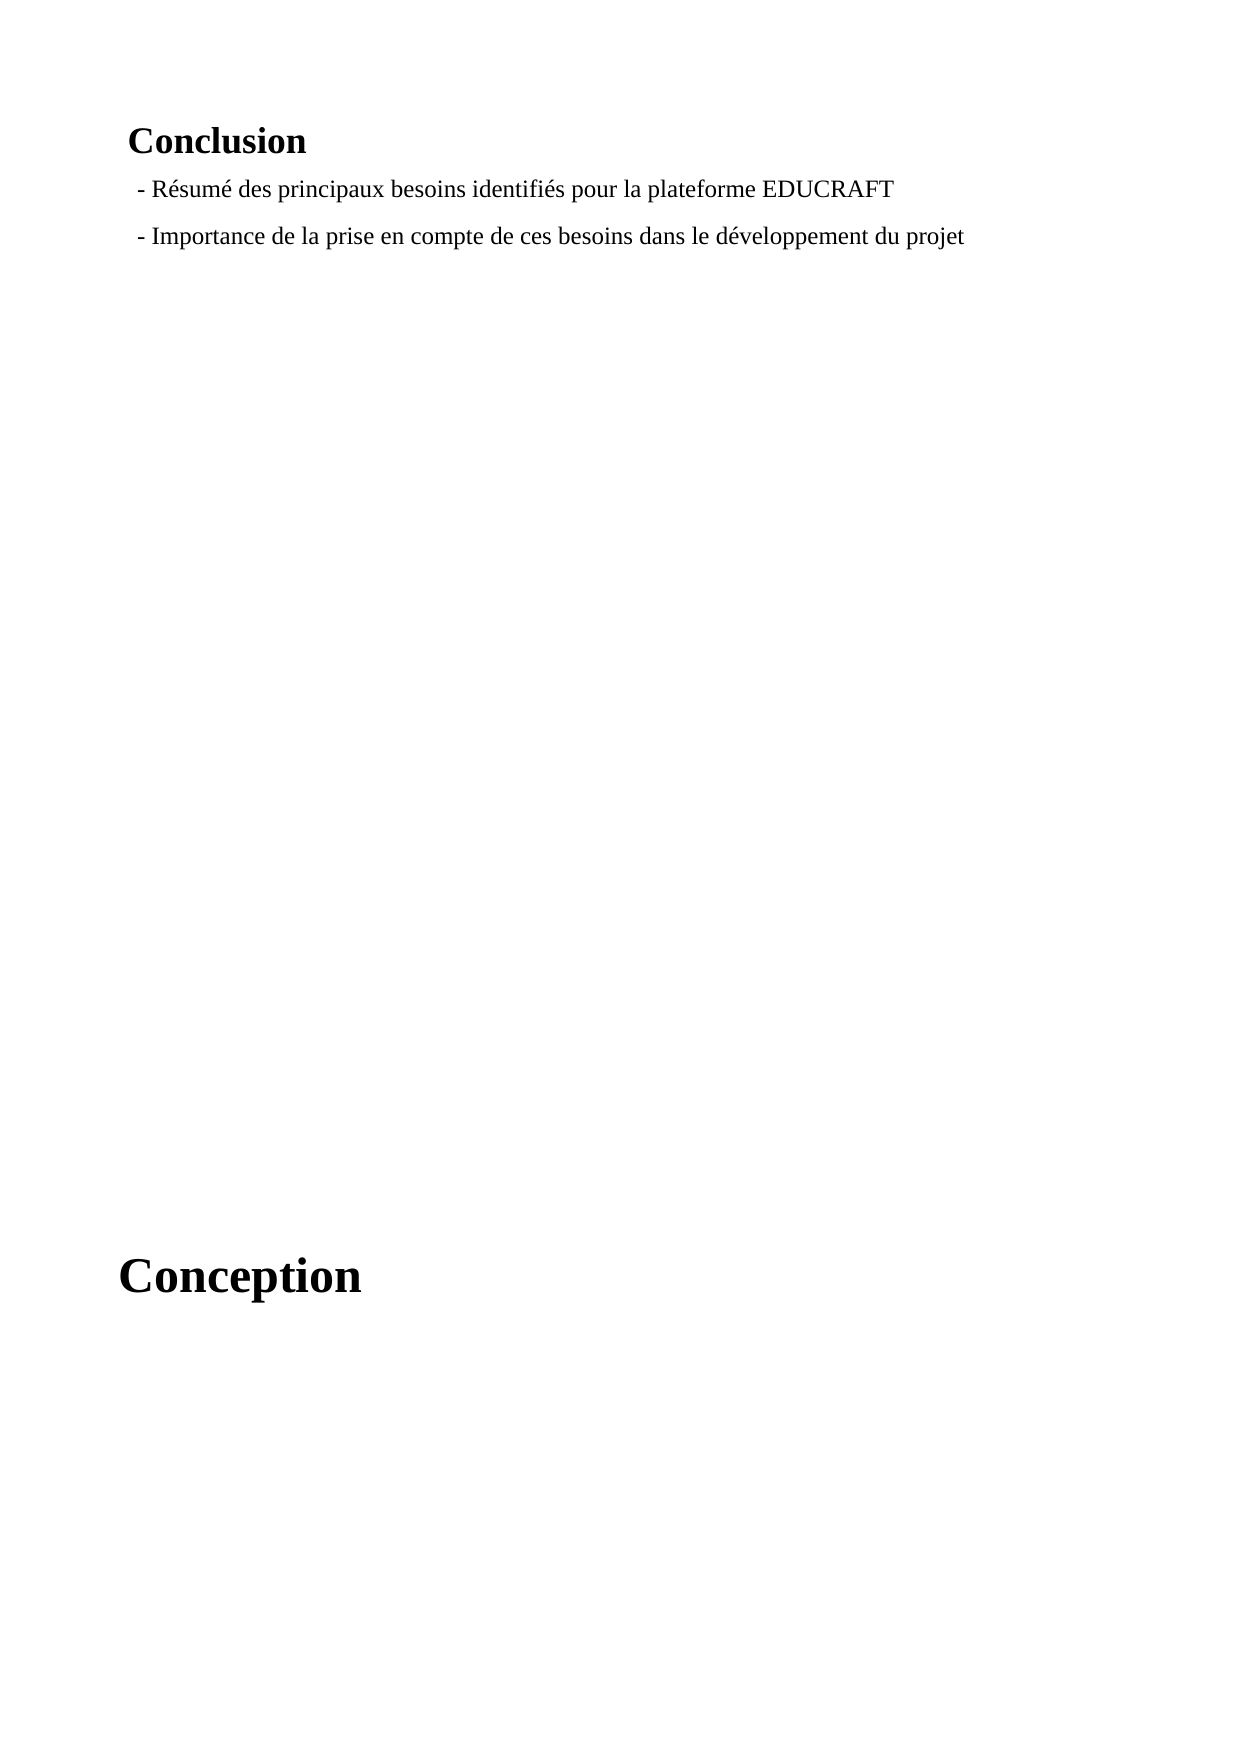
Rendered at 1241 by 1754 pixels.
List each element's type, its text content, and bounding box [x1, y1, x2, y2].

text - Importance de la prise en compte de ces besoins dans le développement du projet [118, 221, 1122, 250]
text - Résumé des principaux besoins identifiés pour la plateforme EDUCRAFT [118, 174, 1122, 202]
subtitle Conception [118, 1246, 1122, 1303]
subtitle Conclusion [118, 118, 1122, 161]
